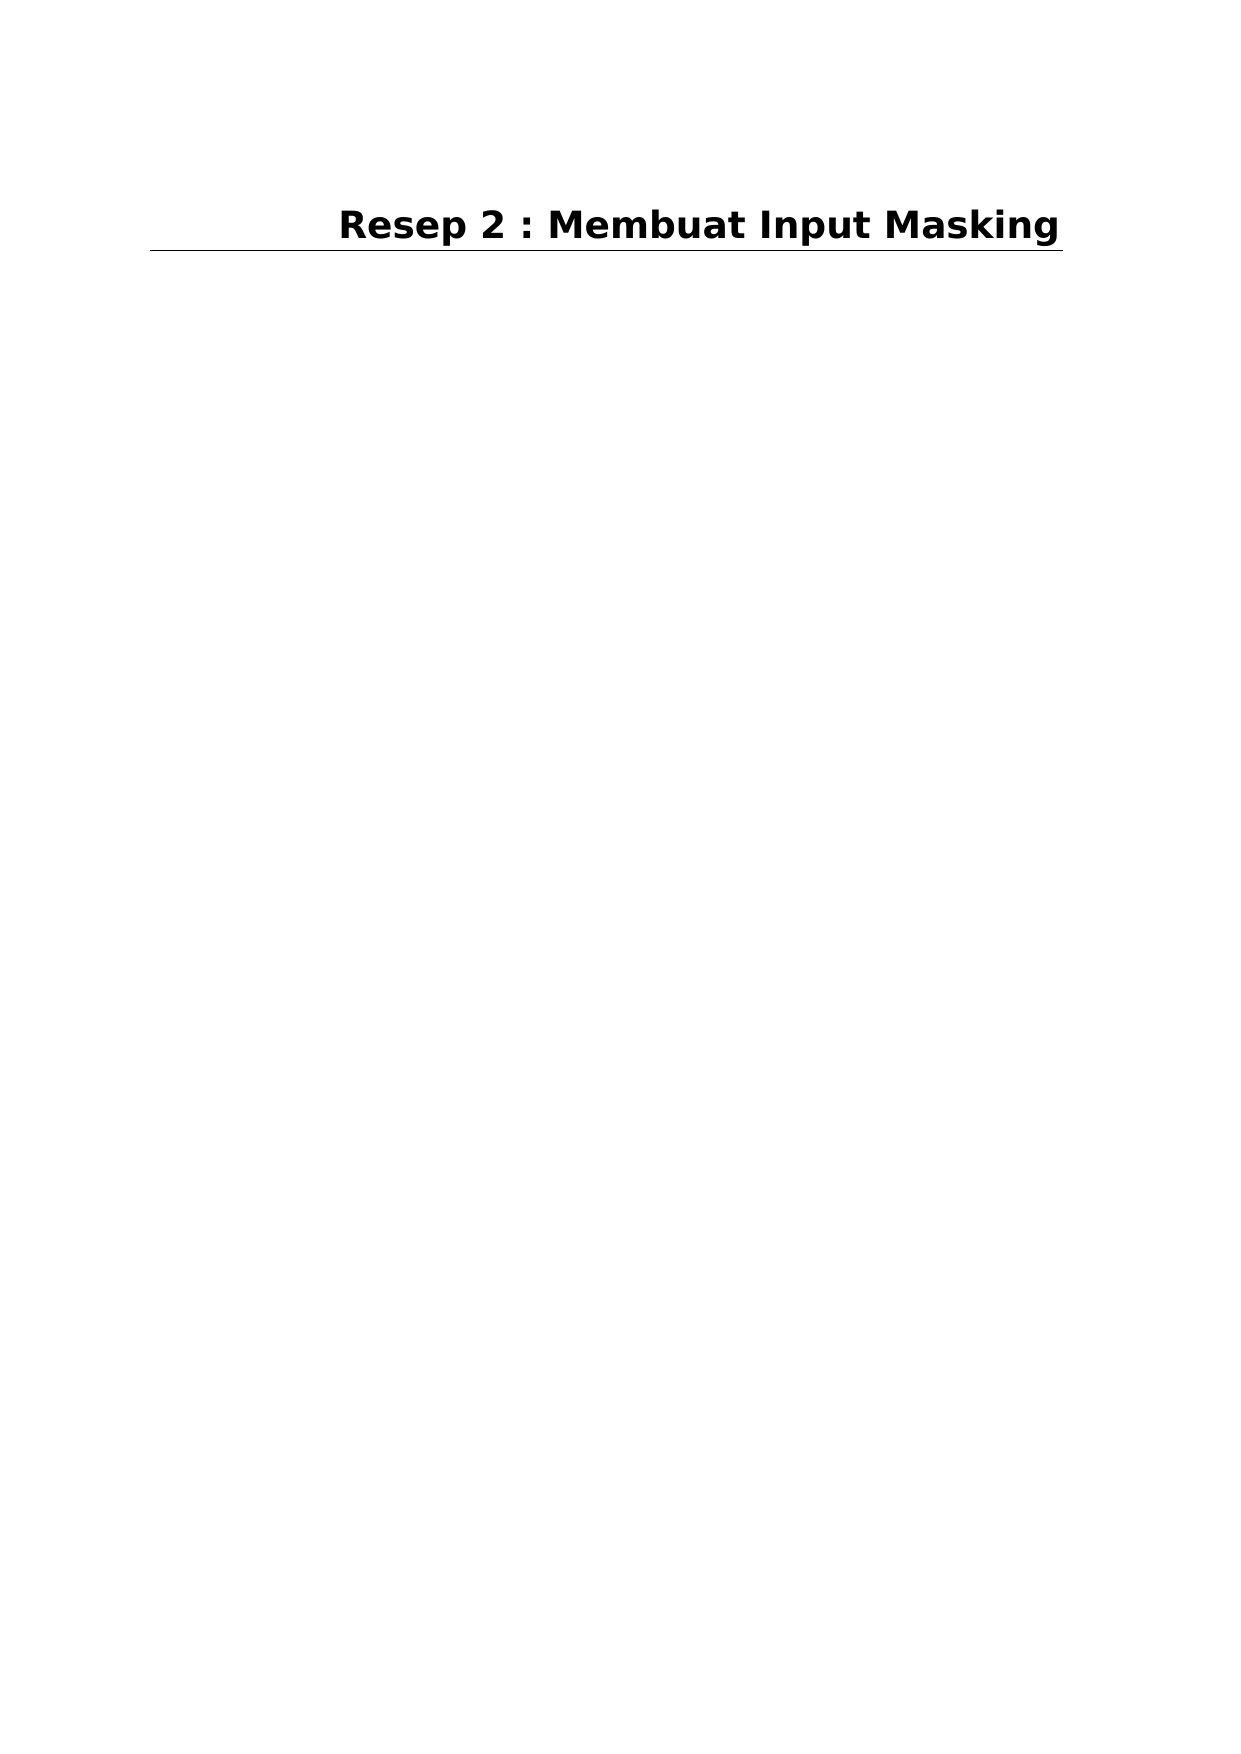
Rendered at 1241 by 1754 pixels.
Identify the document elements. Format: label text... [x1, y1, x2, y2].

subtitle Resep 2 : Membuat Input Masking [150, 201, 1063, 250]
